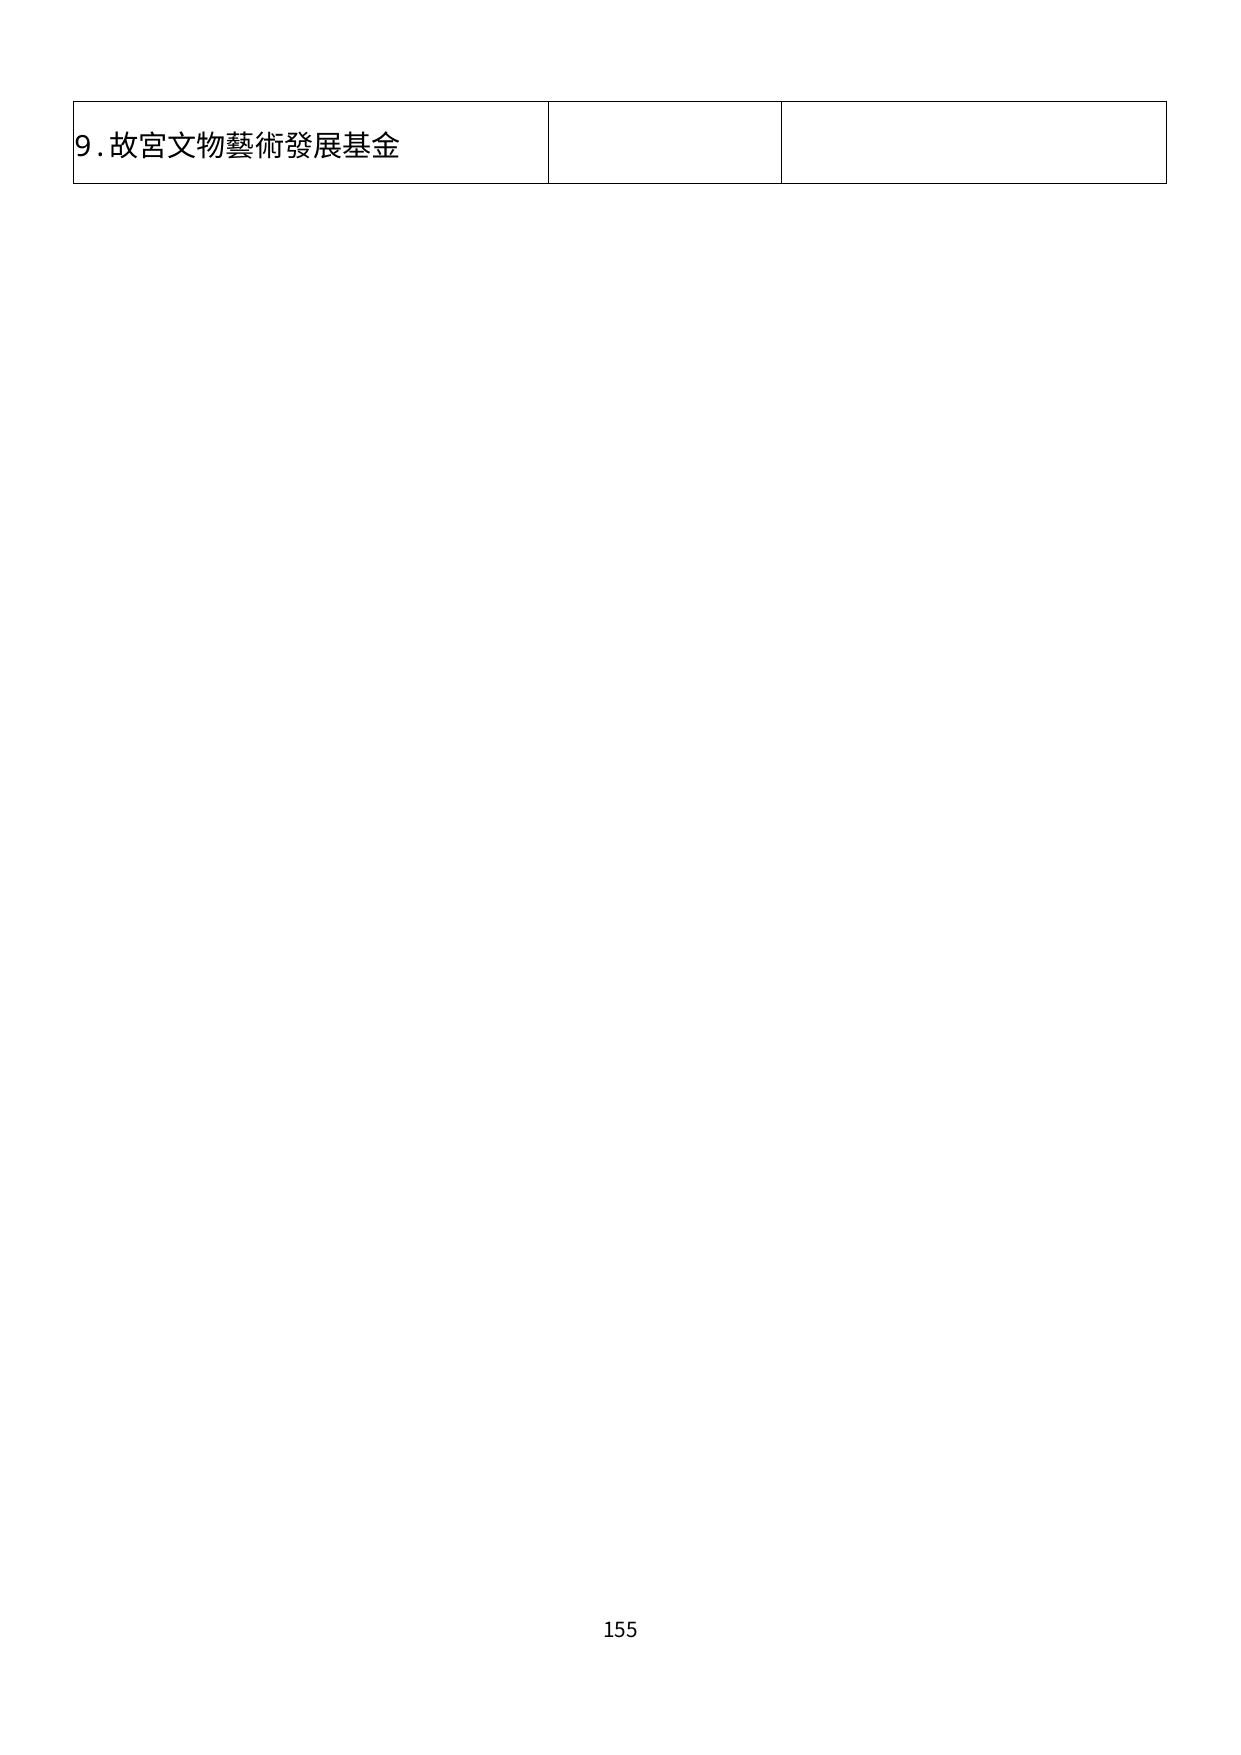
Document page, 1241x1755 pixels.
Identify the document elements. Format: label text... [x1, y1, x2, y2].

table_cell 9.故宮文物藝術發展基金 [74, 102, 548, 183]
table_cell [549, 102, 781, 183]
table_cell [782, 102, 1166, 183]
